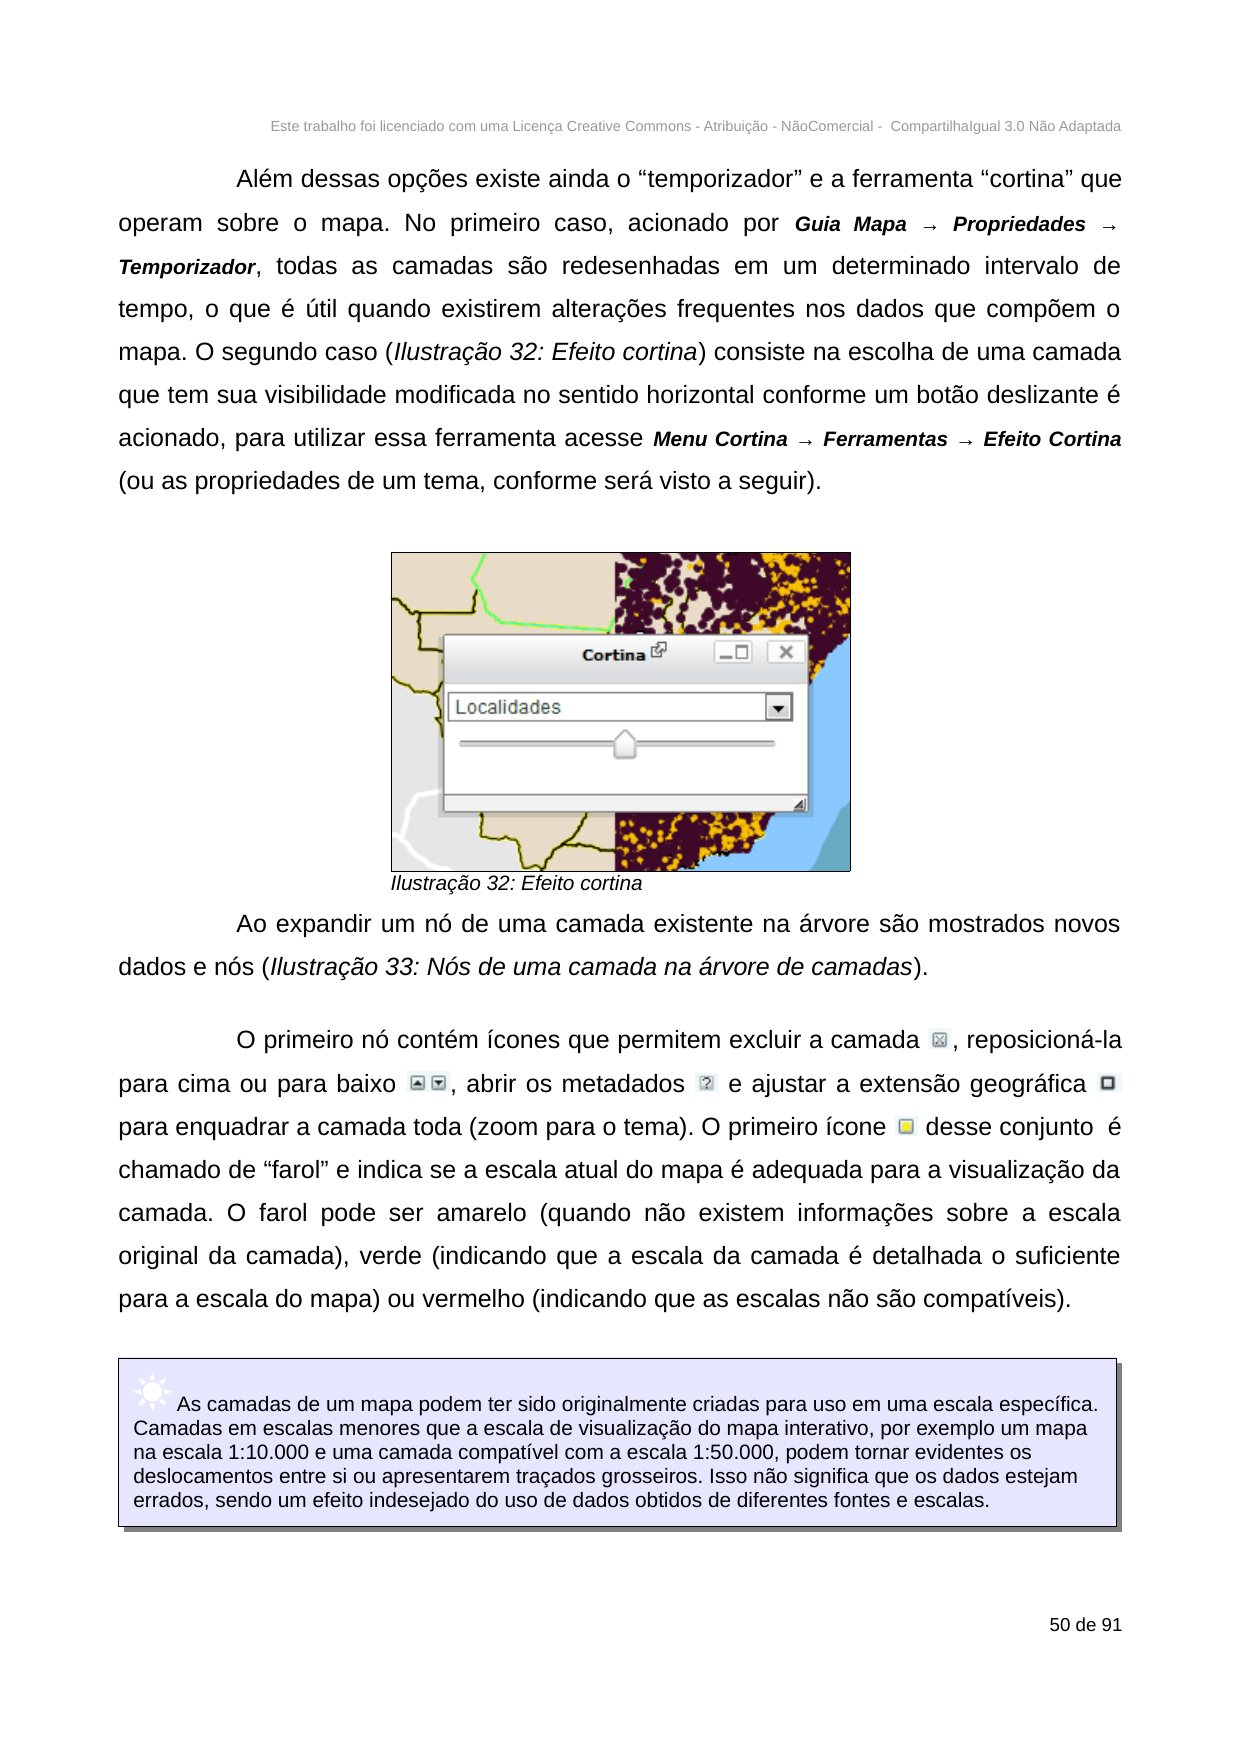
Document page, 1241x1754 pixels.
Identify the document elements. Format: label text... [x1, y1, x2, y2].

picture [1097, 1073, 1122, 1092]
picture [695, 1073, 719, 1092]
picture [133, 1388, 141, 1395]
picture [138, 1377, 167, 1406]
text Ilustração 32: Efeito cortina [390, 871, 850, 895]
picture [895, 1116, 919, 1136]
text As camadas de um mapa podem ter sido originalmente criadas para uso em uma escala específica. Camadas em escalas menores que a escala de visualização do mapa interativo, por exemplo um mapa na escala 1:10.000 e uma camada compatível com a escala 1:50.000, podem tornar evidentes os deslocamentos entre si ou apresentarem traçados grosseiros. Isso não significa que os dados estejam errados, sendo um efeito indesejado do uso de dados obtidos de diferentes fontes e escalas. [119, 1359, 1116, 1526]
picture [928, 1028, 952, 1049]
picture [164, 1388, 173, 1395]
text Além dessas opções existe ainda o “temporizador” e a ferramenta “cortina” que operam sobre o mapa. No primeiro caso, acionado por guia Mapa → Propriedades → Temporizador, todas as camadas são redesenhadas em um determinado intervalo de tempo, o que é útil quando existirem alterações frequentes nos dados que compõem o mapa. O segundo caso (Ilustração 32: Efeito cortina) consiste na escolha de uma camada que tem sua visibilidade modificada no sentido horizontal conforme um botão deslizante é acionado, para utilizar essa ferramenta acesse Menu cortina → Ferramentas → Efeito cortina (ou as propriedades de um tema, conforme será visto a seguir). [118, 164, 1122, 495]
text Ao expandir um nó de uma camada existente na árvore são mostrados novos dados e nós (Ilustração 33: Nós de uma camada na árvore de camadas). [118, 539, 1122, 981]
picture [149, 1403, 156, 1412]
picture [406, 1071, 451, 1092]
picture [149, 1372, 156, 1381]
picture [138, 1377, 147, 1386]
picture [392, 553, 850, 871]
text O primeiro nó contém ícones que permitem excluir a camada , reposicioná-la para cima ou para baixo , abrir os metadados e ajustar a extensão geográfica para enquadrar a camada toda (zoom para o tema). O primeiro ícone desse conjunto é chamado de “farol” e indica se a escala atual do mapa é adequada para a visualização da camada. O farol pode ser amarelo (quando não existem informações sobre a escala original da camada), verde (indicando que a escala da camada é detalhada o suficiente para a escala do mapa) ou vermelho (indicando que as escalas não são compatíveis). [118, 1025, 1122, 1313]
